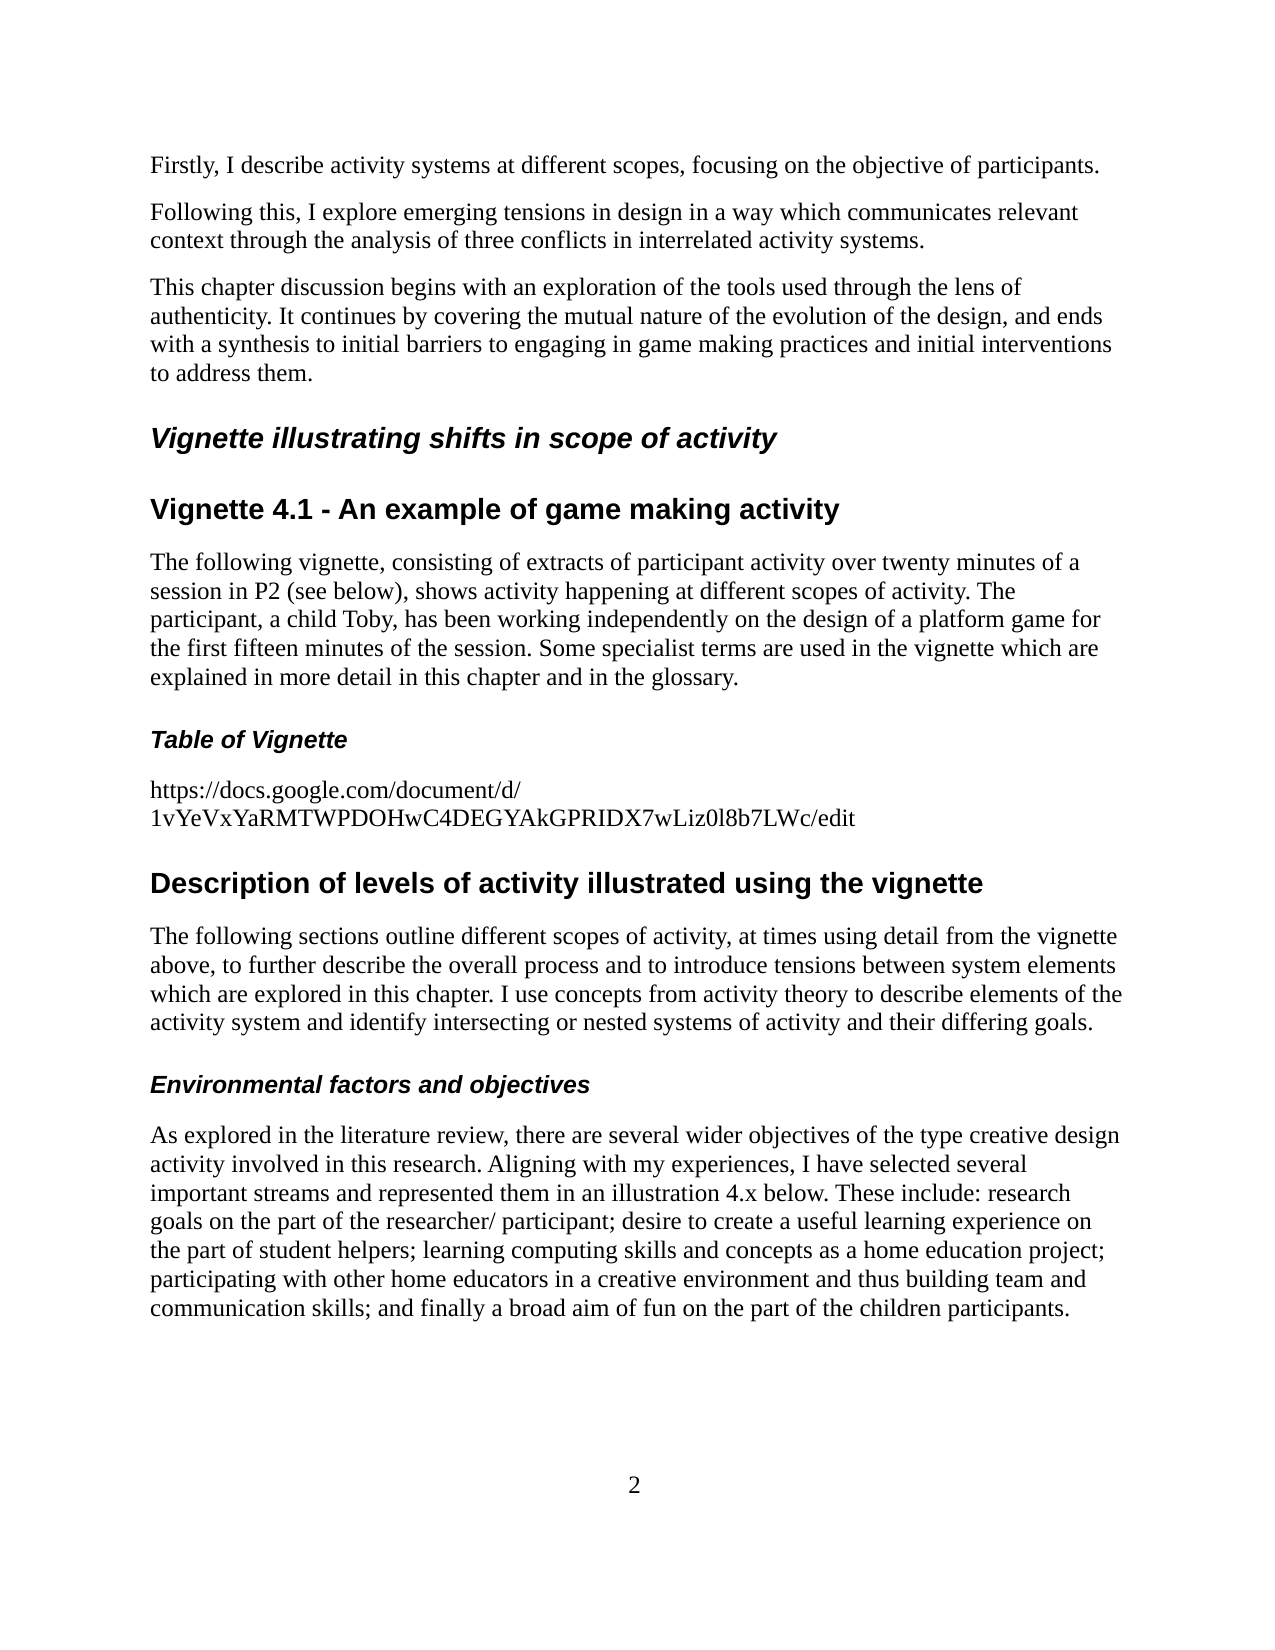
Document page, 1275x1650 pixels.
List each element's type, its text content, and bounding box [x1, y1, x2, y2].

text Firstly, I describe activity systems at different scopes, focusing on the objective of participants. [150, 150, 1125, 179]
text The following vignette, consisting of extracts of participant activity over twenty minutes of a session in P2 (see below), shows activity happening at different scopes of activity. The participant, a child Toby, has been working independently on the design of a platform game for the first fifteen minutes of the session. Some specialist terms are used in the vignette which are explained in more detail in this chapter and in the glossary. [150, 547, 1125, 691]
subtitle Vignette illustrating shifts in scope of activity [150, 421, 1125, 454]
text https://docs.google.com/document/d/1vYeVxYaRMTWPDOHwC4DEGYAkGPRIDX7wLiz0l8b7LWc/edit [150, 775, 1125, 832]
subtitle Vignette 4.1 - An example of game making activity [150, 492, 1125, 526]
subtitle Table of Vignette [150, 725, 1125, 753]
text As explored in the literature review, there are several wider objectives of the type creative design activity involved in this research. Aligning with my experiences, I have selected several important streams and represented them in an illustration 4.x below. These include: research goals on the part of the researcher/ participant; desire to create a useful learning experience on the part of student helpers; learning computing skills and concepts as a home education project; participating with other home educators in a creative environment and thus building team and communication skills; and finally a broad aim of fun on the part of the children participants. [150, 1120, 1125, 1321]
subtitle Description of levels of activity illustrated using the vignette [150, 866, 1125, 900]
text Following this, I explore emerging tensions in design in a way which communicates relevant context through the analysis of three conflicts in interrelated activity systems. [150, 197, 1125, 254]
text The following sections outline different scopes of activity, at times using detail from the vignette above, to further describe the overall process and to introduce tensions between system elements which are explored in this chapter. I use concepts from activity theory to describe elements of the activity system and identify intersecting or nested systems of activity and their differing goals. [150, 921, 1125, 1036]
subtitle Environmental factors and objectives [150, 1070, 1125, 1099]
text This chapter discussion begins with an exploration of the tools used through the lens of authenticity. It continues by covering the mutual nature of the evolution of the design, and ends with a synthesis to initial barriers to engaging in game making practices and initial interventions to address them. [150, 272, 1125, 387]
